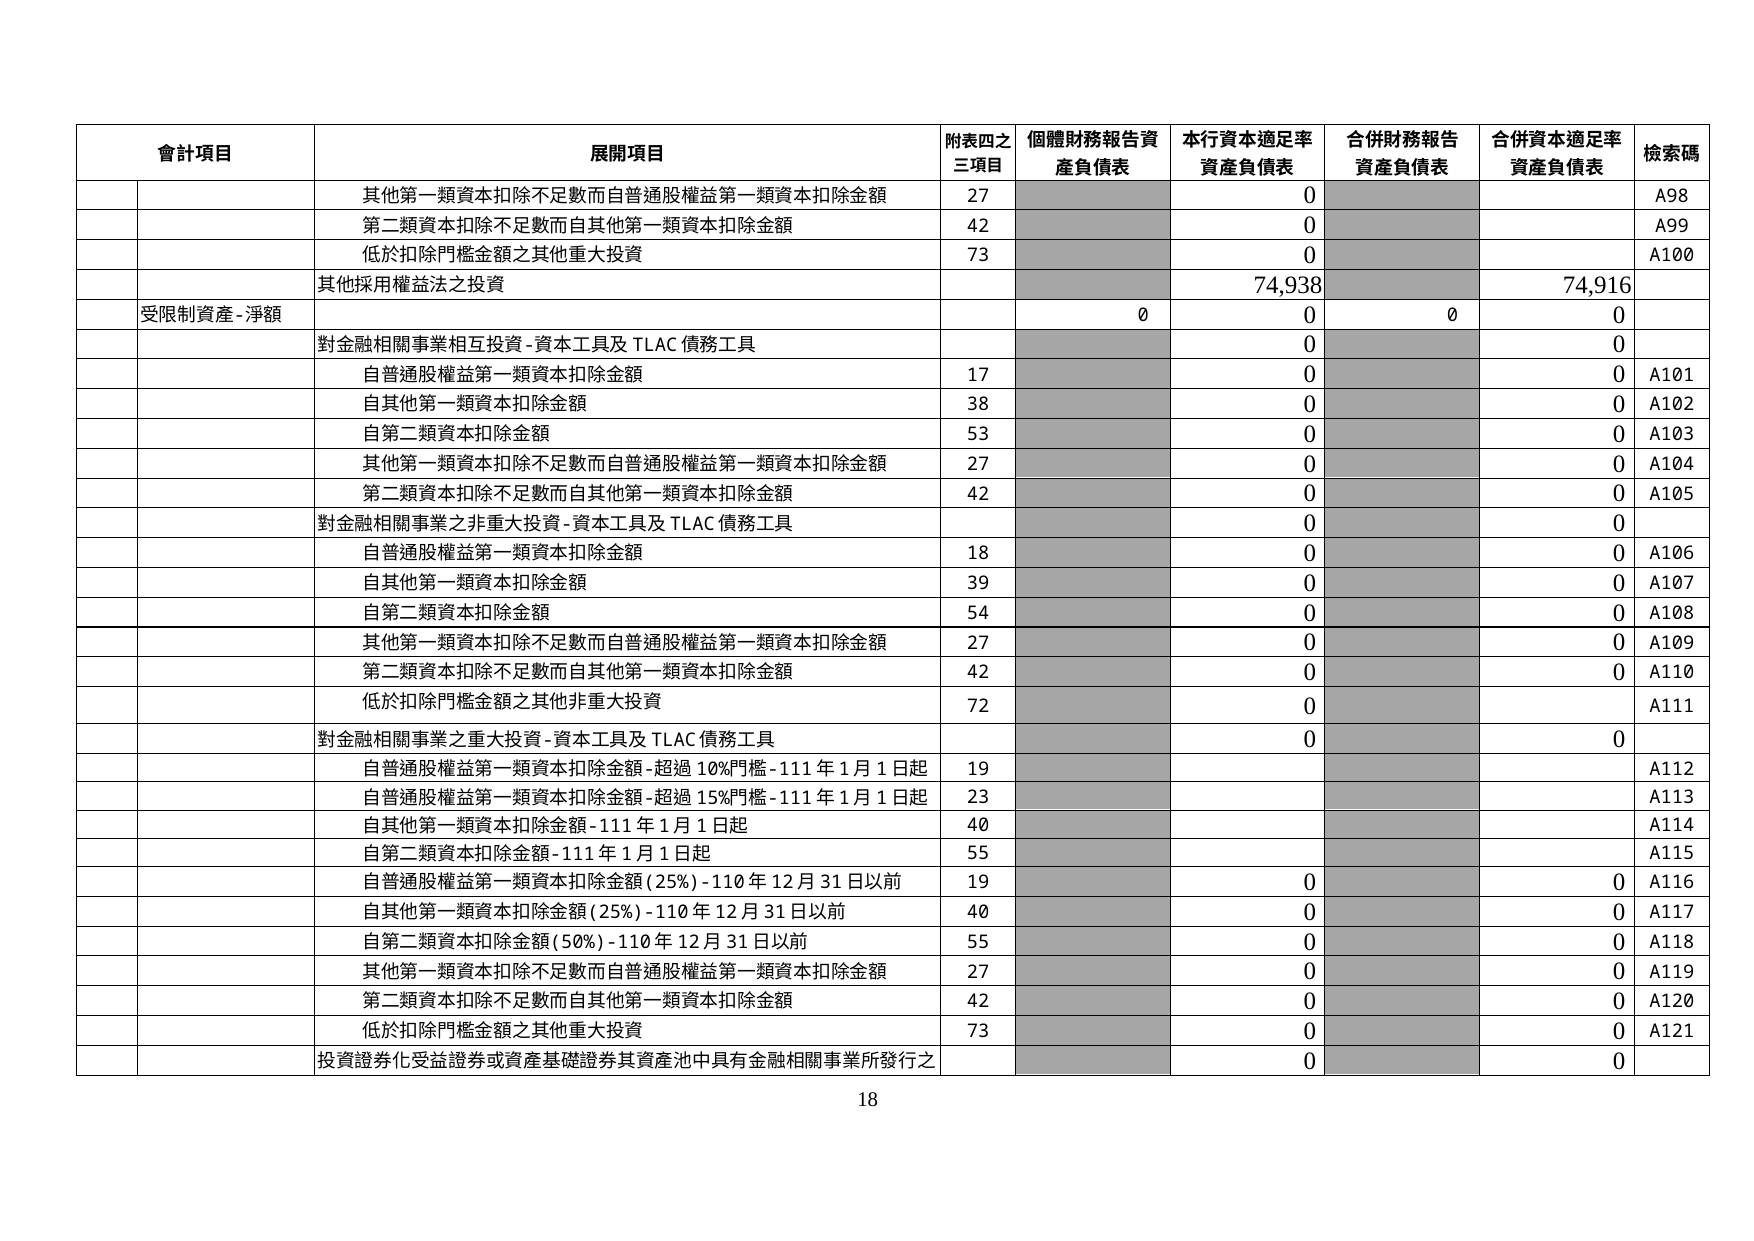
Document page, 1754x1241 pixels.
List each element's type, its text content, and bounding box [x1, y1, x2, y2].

table_cell [138, 270, 314, 299]
table_cell [1016, 657, 1170, 686]
table_cell [1016, 449, 1170, 477]
table_cell [1016, 1016, 1170, 1045]
table_cell 第二類資本扣除不足數而自其他第一類資本扣除金額 [315, 657, 940, 686]
table_cell [77, 419, 137, 448]
table_cell [1325, 687, 1479, 723]
table_cell 0 [1171, 240, 1324, 269]
table_cell [77, 359, 137, 388]
table_cell [1635, 724, 1709, 753]
table_cell [1016, 687, 1170, 723]
table_cell [1016, 724, 1170, 753]
table_header 附表四之三項目 [941, 125, 1015, 179]
table_cell 74,916 [1480, 270, 1634, 299]
table_cell [138, 782, 314, 809]
table_cell 0 [1325, 300, 1479, 328]
table_cell [138, 986, 314, 1015]
table_cell 0 [1480, 657, 1634, 686]
table_cell 0 [1171, 538, 1324, 567]
table_cell [138, 598, 314, 626]
table_cell [1016, 359, 1170, 388]
table_cell [1016, 240, 1170, 269]
table_cell A107 [1635, 568, 1709, 597]
table_cell A106 [1635, 538, 1709, 567]
table_cell 0 [1171, 687, 1324, 723]
table_cell [138, 479, 314, 507]
table_cell [138, 687, 314, 723]
table_cell A114 [1635, 811, 1709, 838]
table_cell 0 [1480, 1016, 1634, 1045]
table_cell 0 [1480, 598, 1634, 626]
table_cell 73 [941, 1016, 1015, 1045]
table_cell [1325, 419, 1479, 448]
table_cell [941, 508, 1015, 537]
table_cell A98 [1635, 181, 1709, 209]
table_cell [77, 724, 137, 753]
table_cell [138, 956, 314, 985]
table_cell 38 [941, 389, 1015, 418]
table_cell 0 [1480, 628, 1634, 656]
table_cell 0 [1480, 724, 1634, 753]
table_cell A115 [1635, 839, 1709, 866]
table_cell 0 [1171, 628, 1324, 656]
table_cell [1480, 240, 1634, 269]
table_cell A99 [1635, 210, 1709, 239]
table_cell 自其他第一類資本扣除金額-111年1月1日起 [315, 811, 940, 838]
table_header 本行資本適足率 資產負債表 [1171, 125, 1324, 179]
table_cell [138, 1046, 314, 1074]
table_cell [77, 782, 137, 809]
table_cell A100 [1635, 240, 1709, 269]
table_cell [1016, 479, 1170, 507]
table_cell 0 [1016, 300, 1170, 328]
table_cell [1016, 181, 1170, 209]
table_cell A103 [1635, 419, 1709, 448]
table_cell 0 [1171, 956, 1324, 985]
table_cell 19 [941, 754, 1015, 781]
table_cell [77, 300, 137, 328]
table_cell 40 [941, 897, 1015, 926]
table_cell 自普通股權益第一類資本扣除金額 [315, 538, 940, 567]
table_cell [77, 867, 137, 896]
table_cell 17 [941, 359, 1015, 388]
table_cell 0 [1480, 508, 1634, 537]
table_cell 0 [1171, 598, 1324, 626]
table_cell [138, 897, 314, 926]
table_cell [1325, 867, 1479, 896]
table_cell [77, 538, 137, 567]
table_cell [1016, 538, 1170, 567]
table_cell [138, 359, 314, 388]
table_header 個體財務報告資產負債表 [1016, 125, 1170, 179]
table_cell [1325, 724, 1479, 753]
table_cell [1325, 181, 1479, 209]
table_cell 自普通股權益第一類資本扣除金額-超過15%門檻-111年1月1日起 [315, 782, 940, 809]
table_cell [1325, 598, 1479, 626]
table_cell [1016, 927, 1170, 955]
table_cell 自普通股權益第一類資本扣除金額-超過10%門檻-111年1月1日起 [315, 754, 940, 781]
table_cell 54 [941, 598, 1015, 626]
table_cell [77, 598, 137, 626]
table_cell [1016, 1046, 1170, 1074]
table_cell 42 [941, 210, 1015, 239]
table_cell [77, 986, 137, 1015]
table_cell 0 [1171, 508, 1324, 537]
table_cell [1171, 839, 1324, 866]
table_cell A102 [1635, 389, 1709, 418]
table_cell 自普通股權益第一類資本扣除金額(25%)-110年12月31日以前 [315, 867, 940, 896]
table_cell 0 [1171, 181, 1324, 209]
table_cell 受限制資產-淨額 [138, 300, 314, 328]
table_cell [941, 724, 1015, 753]
table_cell [1325, 1046, 1479, 1074]
table_cell [1016, 419, 1170, 448]
table_cell 72 [941, 687, 1015, 723]
table_cell [77, 1016, 137, 1045]
table_cell [1016, 330, 1170, 358]
table_cell [941, 330, 1015, 358]
table_cell 對金融相關事業之重大投資-資本工具及TLAC債務工具 [315, 724, 940, 753]
table_cell 0 [1171, 479, 1324, 507]
table_cell 其他採用權益法之投資 [315, 270, 940, 299]
table_cell 42 [941, 986, 1015, 1015]
table_cell [1480, 754, 1634, 781]
table_cell [1325, 754, 1479, 781]
table_cell [138, 181, 314, 209]
table_cell 對金融相關事業之非重大投資-資本工具及TLAC債務工具 [315, 508, 940, 537]
table_cell 自其他第一類資本扣除金額 [315, 568, 940, 597]
table_cell [1635, 1046, 1709, 1074]
table_cell 其他第一類資本扣除不足數而自普通股權益第一類資本扣除金額 [315, 628, 940, 656]
table_cell [77, 330, 137, 358]
table_cell [1325, 782, 1479, 809]
table_cell 自第二類資本扣除金額-111年1月1日起 [315, 839, 940, 866]
table_cell [77, 897, 137, 926]
table_cell 53 [941, 419, 1015, 448]
table_cell 23 [941, 782, 1015, 809]
table_header 檢索碼 [1635, 125, 1709, 179]
table_cell [1480, 687, 1634, 723]
table_cell [77, 568, 137, 597]
table_cell [1016, 270, 1170, 299]
table_cell [138, 568, 314, 597]
table_cell 42 [941, 479, 1015, 507]
table_cell 第二類資本扣除不足數而自其他第一類資本扣除金額 [315, 986, 940, 1015]
table_cell A120 [1635, 986, 1709, 1015]
table_cell 0 [1171, 359, 1324, 388]
table_cell [1325, 210, 1479, 239]
table_cell [1480, 210, 1634, 239]
table_cell 自普通股權益第一類資本扣除金額 [315, 359, 940, 388]
table_cell 0 [1171, 657, 1324, 686]
table_cell [77, 1046, 137, 1074]
table_cell [138, 210, 314, 239]
table_cell [1325, 986, 1479, 1015]
table_cell [1635, 508, 1709, 537]
table_cell [1016, 598, 1170, 626]
table_cell [77, 270, 137, 299]
table_cell [138, 754, 314, 781]
table_cell [1325, 657, 1479, 686]
table_cell [1325, 811, 1479, 838]
table_cell A109 [1635, 628, 1709, 656]
table_cell [138, 867, 314, 896]
table_cell A118 [1635, 927, 1709, 955]
table_cell [315, 300, 940, 328]
table_header 會計項目 [77, 125, 314, 179]
table_cell 自其他第一類資本扣除金額 [315, 389, 940, 418]
table_cell [77, 839, 137, 866]
table_cell 0 [1171, 389, 1324, 418]
table_cell A110 [1635, 657, 1709, 686]
table_cell [1325, 479, 1479, 507]
table_cell 其他第一類資本扣除不足數而自普通股權益第一類資本扣除金額 [315, 181, 940, 209]
table_cell 0 [1480, 867, 1634, 896]
table_cell 自其他第一類資本扣除金額(25%)-110年12月31日以前 [315, 897, 940, 926]
table_cell [1480, 811, 1634, 838]
table_cell [1016, 782, 1170, 809]
table_cell [1325, 240, 1479, 269]
table_cell A112 [1635, 754, 1709, 781]
table_cell 0 [1480, 986, 1634, 1015]
table_cell 0 [1480, 538, 1634, 567]
table_cell 0 [1171, 986, 1324, 1015]
table_cell 0 [1480, 1046, 1634, 1074]
table_cell [1635, 270, 1709, 299]
table_cell [1325, 897, 1479, 926]
table_cell [1171, 811, 1324, 838]
table_cell [1325, 449, 1479, 477]
table_cell 投資證券化受益證券或資產基礎證券其資產池中具有金融相關事業所發行之 [315, 1046, 940, 1074]
table_cell [1016, 897, 1170, 926]
table_cell 18 [941, 538, 1015, 567]
table_cell 55 [941, 839, 1015, 866]
table_cell [77, 389, 137, 418]
table_cell [1325, 1016, 1479, 1045]
table_cell 0 [1171, 300, 1324, 328]
table_cell A104 [1635, 449, 1709, 477]
table_cell 其他第一類資本扣除不足數而自普通股權益第一類資本扣除金額 [315, 449, 940, 477]
table_cell [138, 538, 314, 567]
table_cell 對金融相關事業相互投資-資本工具及TLAC債務工具 [315, 330, 940, 358]
table_cell [138, 508, 314, 537]
table_cell 0 [1171, 419, 1324, 448]
table_cell [77, 479, 137, 507]
table_cell [138, 419, 314, 448]
table_cell [77, 754, 137, 781]
table_cell [1016, 568, 1170, 597]
table_header 合併財務報告 資產負債表 [1325, 125, 1479, 179]
table_cell [1480, 181, 1634, 209]
table_cell [1016, 508, 1170, 537]
table_cell [77, 181, 137, 209]
table_cell 自第二類資本扣除金額 [315, 419, 940, 448]
table_cell [1016, 754, 1170, 781]
table_cell [1016, 389, 1170, 418]
table_cell [138, 449, 314, 477]
table_cell A116 [1635, 867, 1709, 896]
table_cell [138, 839, 314, 866]
table_cell [1325, 538, 1479, 567]
table_cell 27 [941, 449, 1015, 477]
table_cell 第二類資本扣除不足數而自其他第一類資本扣除金額 [315, 479, 940, 507]
table_cell [77, 657, 137, 686]
table_cell [1325, 359, 1479, 388]
table_cell [1635, 330, 1709, 358]
table_cell 0 [1171, 1046, 1324, 1074]
table_cell [1016, 839, 1170, 866]
table_cell 0 [1480, 419, 1634, 448]
table_cell 0 [1171, 867, 1324, 896]
table_cell [77, 240, 137, 269]
table_cell [77, 687, 137, 723]
table_cell 74,938 [1171, 270, 1324, 299]
table_cell [1480, 839, 1634, 866]
table_cell [138, 330, 314, 358]
table_cell [1325, 568, 1479, 597]
table_cell [1171, 782, 1324, 809]
table_cell [1635, 300, 1709, 328]
table_cell [1016, 956, 1170, 985]
table_cell [138, 724, 314, 753]
table_cell [1480, 782, 1634, 809]
table_cell A111 [1635, 687, 1709, 723]
table_cell A119 [1635, 956, 1709, 985]
table_cell 其他第一類資本扣除不足數而自普通股權益第一類資本扣除金額 [315, 956, 940, 985]
table_cell 27 [941, 628, 1015, 656]
table_cell 0 [1480, 568, 1634, 597]
table_cell 自第二類資本扣除金額(50%)-110年12月31日以前 [315, 927, 940, 955]
table_cell 0 [1171, 210, 1324, 239]
table_cell 39 [941, 568, 1015, 597]
table_cell [138, 389, 314, 418]
table_cell 27 [941, 181, 1015, 209]
table_cell 第二類資本扣除不足數而自其他第一類資本扣除金額 [315, 210, 940, 239]
table_cell 低於扣除門檻金額之其他非重大投資 [315, 687, 940, 723]
table_cell [1325, 927, 1479, 955]
table_cell 低於扣除門檻金額之其他重大投資 [315, 240, 940, 269]
table_cell [77, 811, 137, 838]
table_cell A105 [1635, 479, 1709, 507]
table_cell A117 [1635, 897, 1709, 926]
table_cell [138, 1016, 314, 1045]
table_cell [1016, 986, 1170, 1015]
table_cell 73 [941, 240, 1015, 269]
table_cell 0 [1171, 724, 1324, 753]
table_cell 0 [1480, 389, 1634, 418]
table_cell A108 [1635, 598, 1709, 626]
table_cell [77, 449, 137, 477]
table_header 合併資本適足率 資產負債表 [1480, 125, 1634, 179]
table_cell [1325, 839, 1479, 866]
table_cell 19 [941, 867, 1015, 896]
table_cell [138, 811, 314, 838]
table_cell [138, 628, 314, 656]
table_cell [941, 1046, 1015, 1074]
table_cell [77, 210, 137, 239]
table_cell 0 [1480, 897, 1634, 926]
table_cell 0 [1480, 956, 1634, 985]
table_cell [1016, 210, 1170, 239]
table_cell 0 [1480, 479, 1634, 507]
table_cell 0 [1171, 449, 1324, 477]
table_cell [77, 508, 137, 537]
table_cell [1016, 867, 1170, 896]
table_cell [1325, 508, 1479, 537]
table_cell [941, 270, 1015, 299]
table_cell [138, 927, 314, 955]
table_cell [1016, 628, 1170, 656]
table_cell [77, 956, 137, 985]
table_cell 0 [1171, 568, 1324, 597]
table_cell 0 [1480, 449, 1634, 477]
table_cell 0 [1171, 927, 1324, 955]
table_cell 0 [1480, 330, 1634, 358]
table_cell 0 [1480, 300, 1634, 328]
table_cell [1016, 811, 1170, 838]
table_cell [941, 300, 1015, 328]
table_cell [77, 628, 137, 656]
table_cell 55 [941, 927, 1015, 955]
table_cell [138, 657, 314, 686]
table_cell 42 [941, 657, 1015, 686]
table_cell [138, 240, 314, 269]
table_cell 0 [1171, 897, 1324, 926]
table_cell A121 [1635, 1016, 1709, 1045]
table_header 展開項目 [315, 125, 940, 179]
table_cell [1325, 389, 1479, 418]
table_cell [1325, 270, 1479, 299]
table_cell 0 [1171, 1016, 1324, 1045]
table_cell [1325, 628, 1479, 656]
table_cell 自第二類資本扣除金額 [315, 598, 940, 626]
table_cell A113 [1635, 782, 1709, 809]
table_cell 0 [1171, 330, 1324, 358]
table_cell 低於扣除門檻金額之其他重大投資 [315, 1016, 940, 1045]
table_cell [77, 927, 137, 955]
table_cell 40 [941, 811, 1015, 838]
table_cell A101 [1635, 359, 1709, 388]
table_cell 0 [1480, 359, 1634, 388]
table_cell [1171, 754, 1324, 781]
table_cell 27 [941, 956, 1015, 985]
table_cell [1325, 956, 1479, 985]
table_cell 0 [1480, 927, 1634, 955]
table_cell [1325, 330, 1479, 358]
